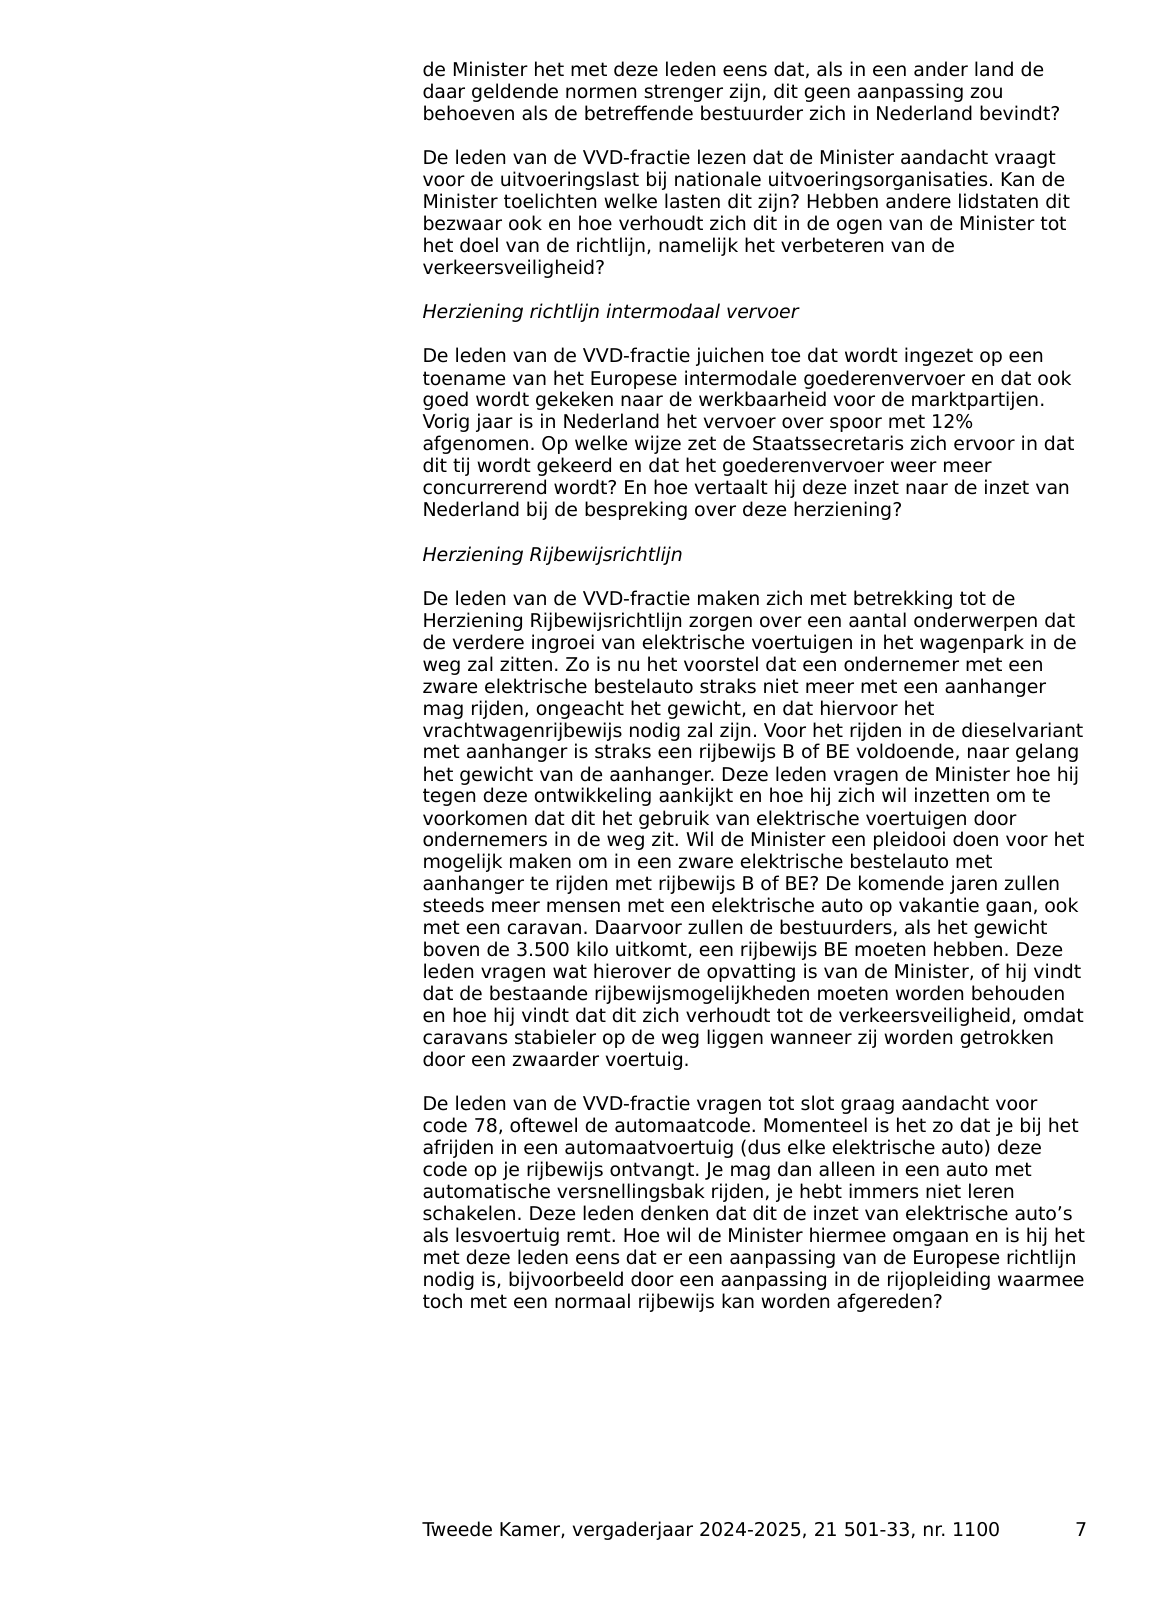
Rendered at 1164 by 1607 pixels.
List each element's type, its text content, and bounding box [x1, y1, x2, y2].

text De leden van de VVD-fractie juichen toe dat wordt ingezet op een toename van het Europese intermodale goederenvervoer en dat ook goed wordt gekeken naar de werkbaarheid voor de marktpartijen. Vorig jaar is in Nederland het vervoer over spoor met 12% afgenomen. Op welke wijze zet de Staatssecretaris zich ervoor in dat dit tij wordt gekeerd en dat het goederenvervoer weer meer concurrerend wordt? En hoe vertaalt hij deze inzet naar de inzet van Nederland bij de bespreking over deze herziening? [422, 345, 1087, 521]
text De leden van de VVD-fractie lezen dat de Minister aandacht vraagt voor de uitvoeringslast bij nationale uitvoeringsorganisaties. Kan de Minister toelichten welke lasten dit zijn? Hebben andere lidstaten dit bezwaar ook en hoe verhoudt zich dit in de ogen van de Minister tot het doel van de richtlijn, namelijk het verbeteren van de verkeersveiligheid? [422, 147, 1087, 279]
text De leden van de VVD-fractie vragen tot slot graag aandacht voor code 78, oftewel de automaatcode. Momenteel is het zo dat je bij het afrijden in een automaatvoertuig (dus elke elektrische auto) deze code op je rijbewijs ontvangt. Je mag dan alleen in een auto met automatische versnellingsbak rijden, je hebt immers niet leren schakelen. Deze leden denken dat dit de inzet van elektrische auto’s als lesvoertuig remt. Hoe wil de Minister hiermee omgaan en is hij het met deze leden eens dat er een aanpassing van de Europese richtlijn nodig is, bijvoorbeeld door een aanpassing in de rijopleiding waarmee toch met een normaal rijbewijs kan worden afgereden? [422, 1093, 1087, 1313]
subtitle Herziening Rijbewijsrichtlijn [422, 543, 1087, 565]
text de Minister het met deze leden eens dat, als in een ander land de daar geldende normen strenger zijn, dit geen aanpassing zou behoeven als de betreffende bestuurder zich in Nederland bevindt? [422, 59, 1087, 125]
subtitle Herziening richtlijn intermodaal vervoer [422, 301, 1087, 323]
text De leden van de VVD-fractie maken zich met betrekking tot de Herziening Rijbewijsrichtlijn zorgen over een aantal onderwerpen dat de verdere ingroei van elektrische voertuigen in het wagenpark in de weg zal zitten. Zo is nu het voorstel dat een ondernemer met een zware elektrische bestelauto straks niet meer met een aanhanger mag rijden, ongeacht het gewicht, en dat hiervoor het vrachtwagenrijbewijs nodig zal zijn. Voor het rijden in de dieselvariant met aanhanger is straks een rijbewijs B of BE voldoende, naar gelang het gewicht van de aanhanger. Deze leden vragen de Minister hoe hij tegen deze ontwikkeling aankijkt en hoe hij zich wil inzetten om te voorkomen dat dit het gebruik van elektrische voertuigen door ondernemers in de weg zit. Wil de Minister een pleidooi doen voor het mogelijk maken om in een zware elektrische bestelauto met aanhanger te rijden met rijbewijs B of BE? De komende jaren zullen steeds meer mensen met een elektrische auto op vakantie gaan, ook met een caravan. Daarvoor zullen de bestuurders, als het gewicht boven de 3.500 kilo uitkomt, een rijbewijs BE moeten hebben. Deze leden vragen wat hierover de opvatting is van de Minister, of hij vindt dat de bestaande rijbewijsmogelijkheden moeten worden behouden en hoe hij vindt dat dit zich verhoudt tot de verkeersveiligheid, omdat caravans stabieler op de weg liggen wanneer zij worden getrokken door een zwaarder voertuig. [422, 588, 1087, 1071]
